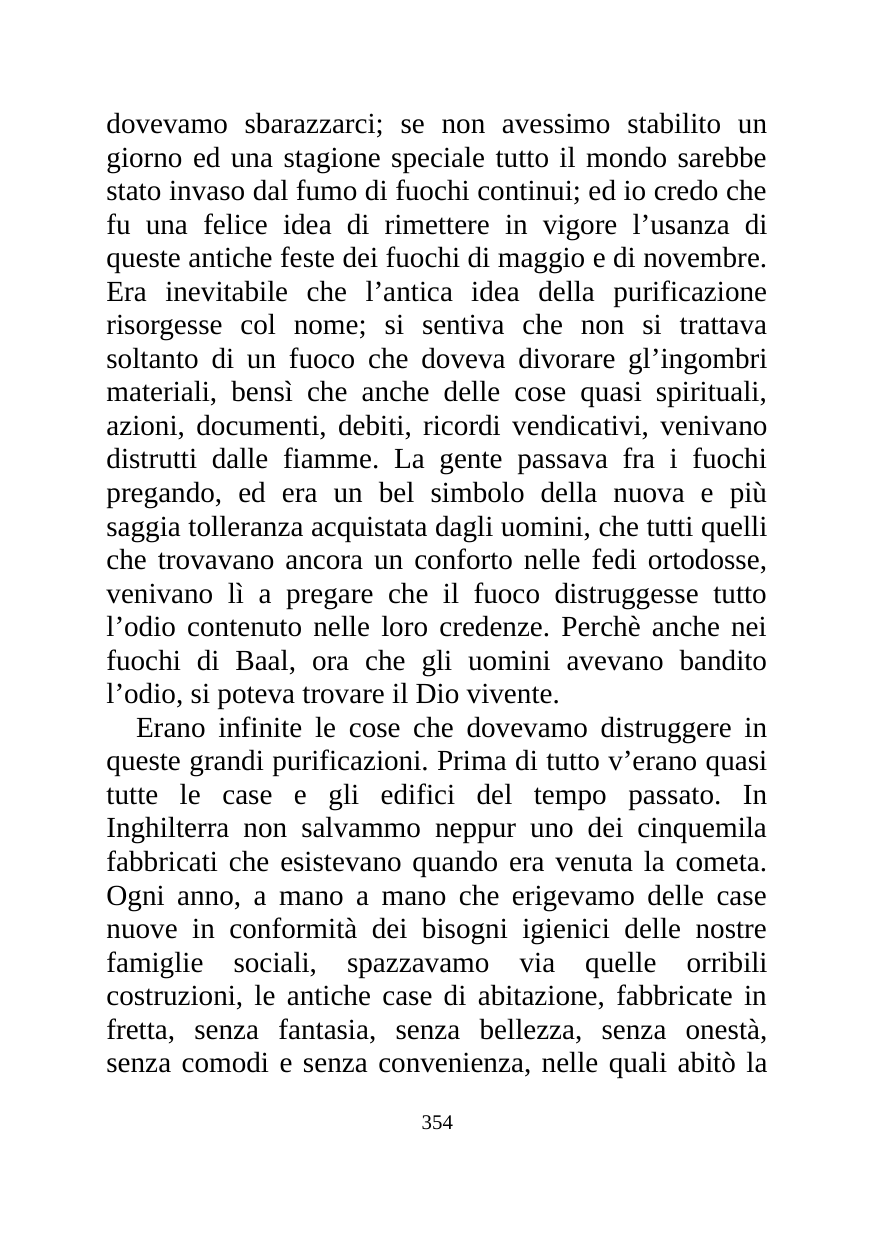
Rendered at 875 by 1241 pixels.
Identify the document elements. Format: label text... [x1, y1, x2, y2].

text Erano infinite le cose che dovevamo distruggere in queste grandi purificazioni. Prima di tutto v’erano quasi tutte le case e gli edifici del tempo passato. In Inghilterra non salvammo neppur uno dei cinquemila fabbricati che esistevano quando era venuta la cometa. Ogni anno, a mano a mano che erigevamo delle case nuove in conformità dei bisogni igienici delle nostre famiglie sociali, spazzavamo via quelle orribili costruzioni, le antiche case di abitazione, fabbricate in fretta, senza fantasia, senza bellezza, senza onestà, senza comodi e senza convenienza, nelle quali abitò la [106, 710, 768, 1079]
text dovevamo sbarazzarci; se non avessimo stabilito un giorno ed una stagione speciale tutto il mondo sarebbe stato invaso dal fumo di fuochi continui; ed io credo che fu una felice idea di rimettere in vigore l’usanza di queste antiche feste dei fuochi di maggio e di novembre. Era inevitabile che l’antica idea della purificazione risorgesse col nome; si sentiva che non si trattava soltanto di un fuoco che doveva divorare gl’ingombri materiali, bensì che anche delle cose quasi spirituali, azioni, documenti, debiti, ricordi vendicativi, venivano distrutti dalle fiamme. La gente passava fra i fuochi pregando, ed era un bel simbolo della nuova e più saggia tolleranza acquistata dagli uomini, che tutti quelli che trovavano ancora un conforto nelle fedi ortodosse, venivano lì a pregare che il fuoco distruggesse tutto l’odio contenuto nelle loro credenze. Perchè anche nei fuochi di Baal, ora che gli uomini avevano bandito l’odio, si poteva trovare il Dio vivente. [106, 106, 768, 710]
